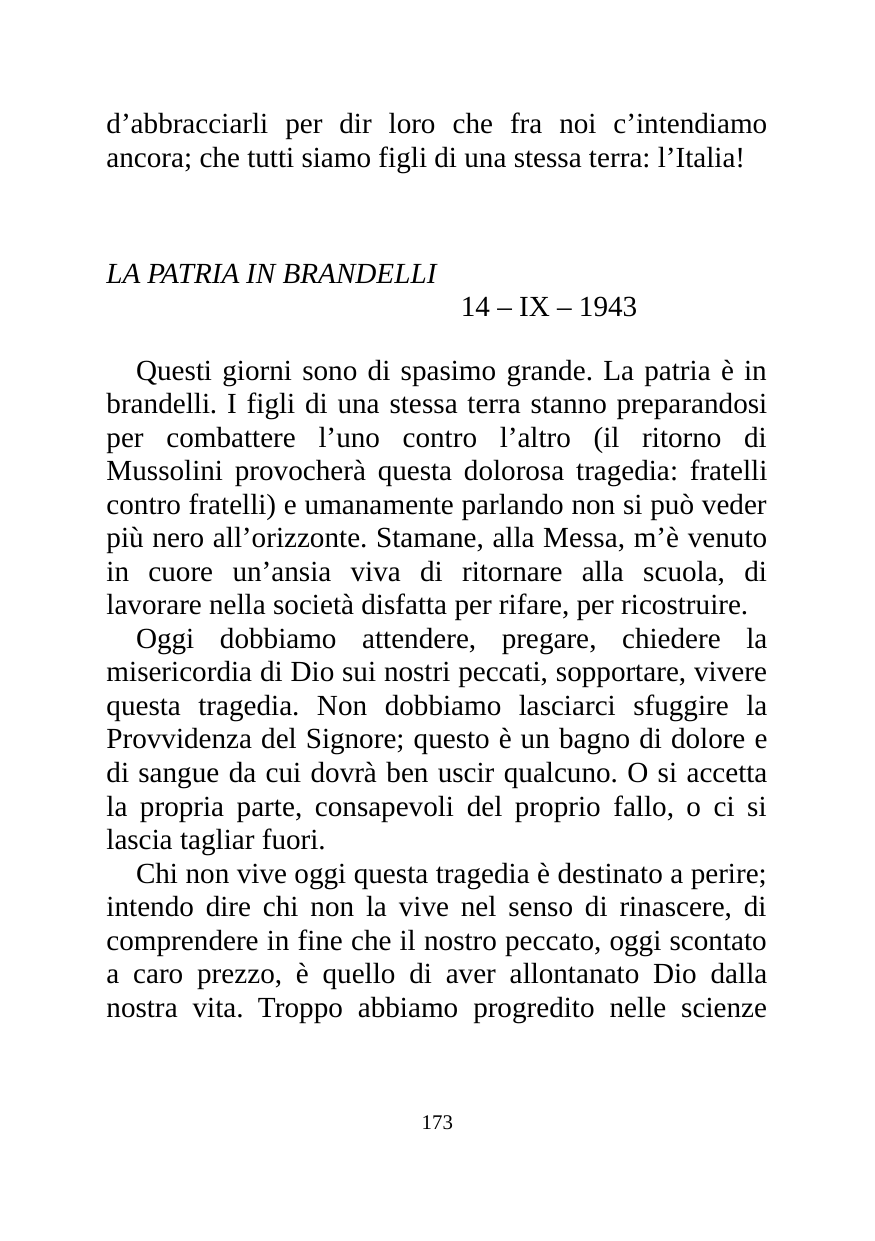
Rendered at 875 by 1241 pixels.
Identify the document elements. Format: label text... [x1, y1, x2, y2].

text Questi giorni sono di spasimo grande. La patria è in brandelli. I figli di una stessa terra stanno preparandosi per combattere l’uno contro l’altro (il ritorno di Mussolini provocherà questa dolorosa tragedia: fratelli contro fratelli) e umanamente parlando non si può veder più nero all’orizzonte. Stamane, alla Messa, m’è venuto in cuore un’ansia viva di ritornare alla scuola, di lavorare nella società disfatta per rifare, per ricostruire. [106, 353, 768, 621]
text Chi non vive oggi questa tragedia è destinato a perire; intendo dire chi non la vive nel senso di rinascere, di comprendere in fine che il nostro peccato, oggi scontato a caro prezzo, è quello di aver allontanato Dio dalla nostra vita. Troppo abbiamo progredito nelle scienze [106, 856, 768, 1023]
text d’abbracciarli per dir loro che fra noi c’intendiamo ancora; che tutti siamo figli di una stessa terra: l’Italia! [106, 106, 768, 173]
text Oggi dobbiamo attendere, pregare, chiedere la misericordia di Dio sui nostri peccati, sopportare, vivere questa tragedia. Non dobbiamo lasciarci sfuggire la Provvidenza del Signore; questo è un bagno di dolore e di sangue da cui dovrà ben uscir qualcuno. O si accetta la propria parte, consapevoli del proprio fallo, o ci si lascia tagliar fuori. [106, 621, 768, 856]
subtitle LA PATRIA IN BRANDELLI 14 – IX – 1943 [106, 256, 768, 323]
